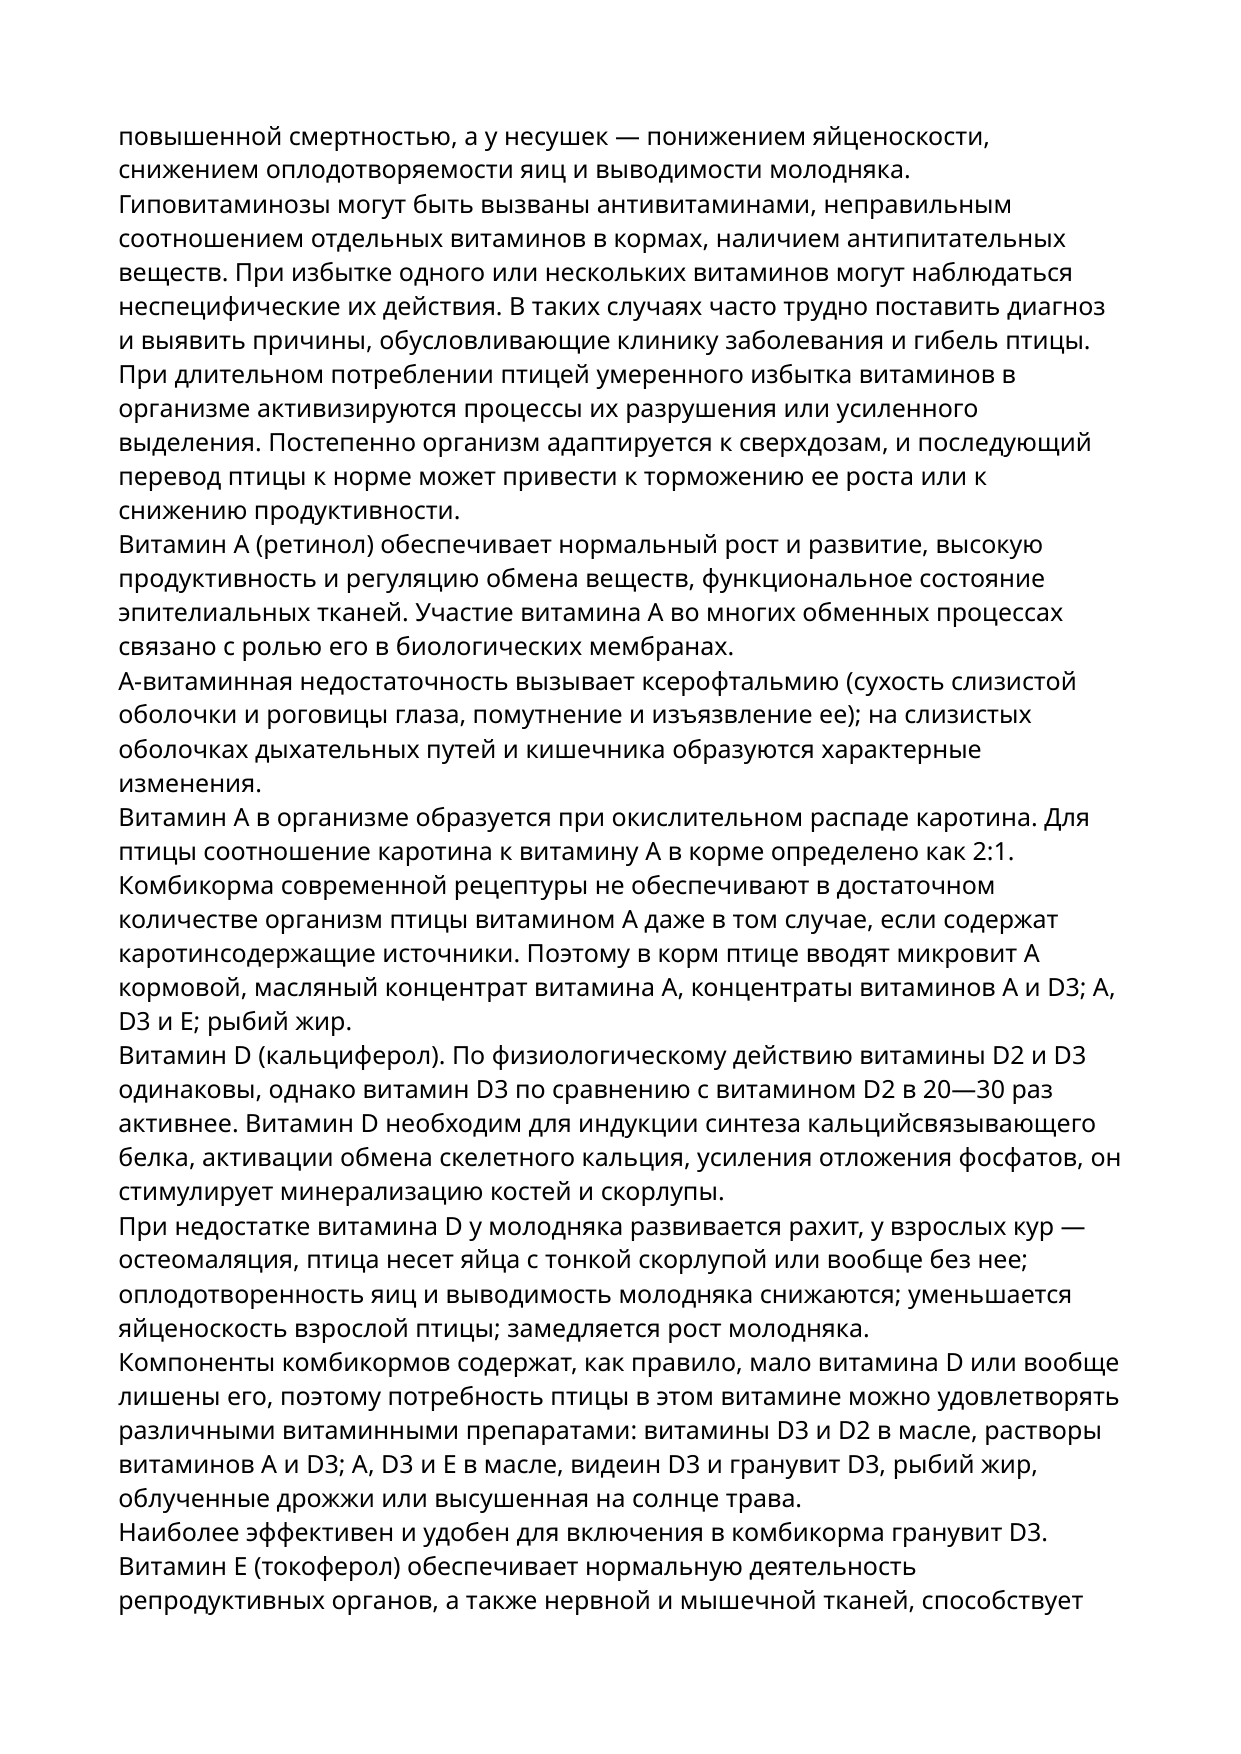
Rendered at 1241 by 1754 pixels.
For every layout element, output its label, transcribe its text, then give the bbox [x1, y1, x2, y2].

text повышенной смертностью, а у несушек — понижением яйценоскости, снижением оплодотворяемости яиц и выводимости молодняка. Гиповитаминозы могут быть вызваны антивитаминами, неправильным соотношением отдельных витаминов в кормах, наличием антипитательных веществ. При избытке одного или нескольких витаминов могут наблюдаться неспецифические их действия. В таких случаях часто трудно поставить диагноз и выявить причины, обусловливающие клинику заболевания и гибель птицы. При длительном потреблении птицей умеренного избытка витаминов в организме активизируются процессы их разрушения или усиленного выделения. Постепенно организм адаптируется к сверхдозам, и последующий перевод птицы к норме может привести к торможению ее роста или к снижению продуктивности. Витамин А (ретинол) обеспечивает нормальный рост и развитие, высокую продуктивность и регуляцию обмена веществ, функциональное состояние эпителиальных тканей. Участие витамина А во многих обменных процессах связано с ролью его в биологических мембранах. А-витаминная недостаточность вызывает ксерофтальмию (сухость слизистой оболочки и роговицы глаза, помутнение и изъязвление ее); на слизистых оболочках дыхательных путей и кишечника образуются характерные изменения. Витамин А в организме образуется при окислительном распаде каротина. Для птицы соотношение каротина к витамину А в корме определено как 2:1. Комбикорма современной рецептуры не обеспечивают в достаточном количестве организм птицы витамином А даже в том случае, если содержат каротинсодержащие источники. Поэтому в корм птице вводят микровит А кормовой, масляный концентрат витамина А, концентраты витаминов А и D3; A, D3 и Е; рыбий жир. Витамин D (кальциферол). По физиологическому действию витамины D2 и D3 одинаковы, однако витамин D3 по сравнению с витамином D2 в 20—30 раз активнее. Витамин D необходим для индукции синтеза кальцийсвязывающего белка, активации обмена скелетного кальция, усиления отложения фосфатов, он стимулирует минерализацию костей и скорлупы. При недостатке витамина D у молодняка развивается рахит, у взрослых кур — остеомаляция, птица несет яйца с тонкой скорлупой или вообще без нее; оплодотворенность яиц и выводимость молодняка снижаются; уменьшается яйценоскость взрослой птицы; замедляется рост молодняка. Компоненты комбикормов содержат, как правило, мало витамина D или вообще лишены его, поэтому потребность птицы в этом витамине можно удовлетворять различными витаминными препаратами: витамины D3 и D2 в масле, растворы витаминов А и D3; A, D3 и E в масле, видеин D3 и гранувит D3, рыбий жир, облученные дрожжи или высушенная на солнце трава. Наиболее эффективен и удобен для включения в комбикорма гранувит D3. Витамин E (токоферол) обеспечивает нормальную деятельность репродуктивных органов, а также нервной и мышечной тканей, способствует [118, 118, 1122, 1617]
